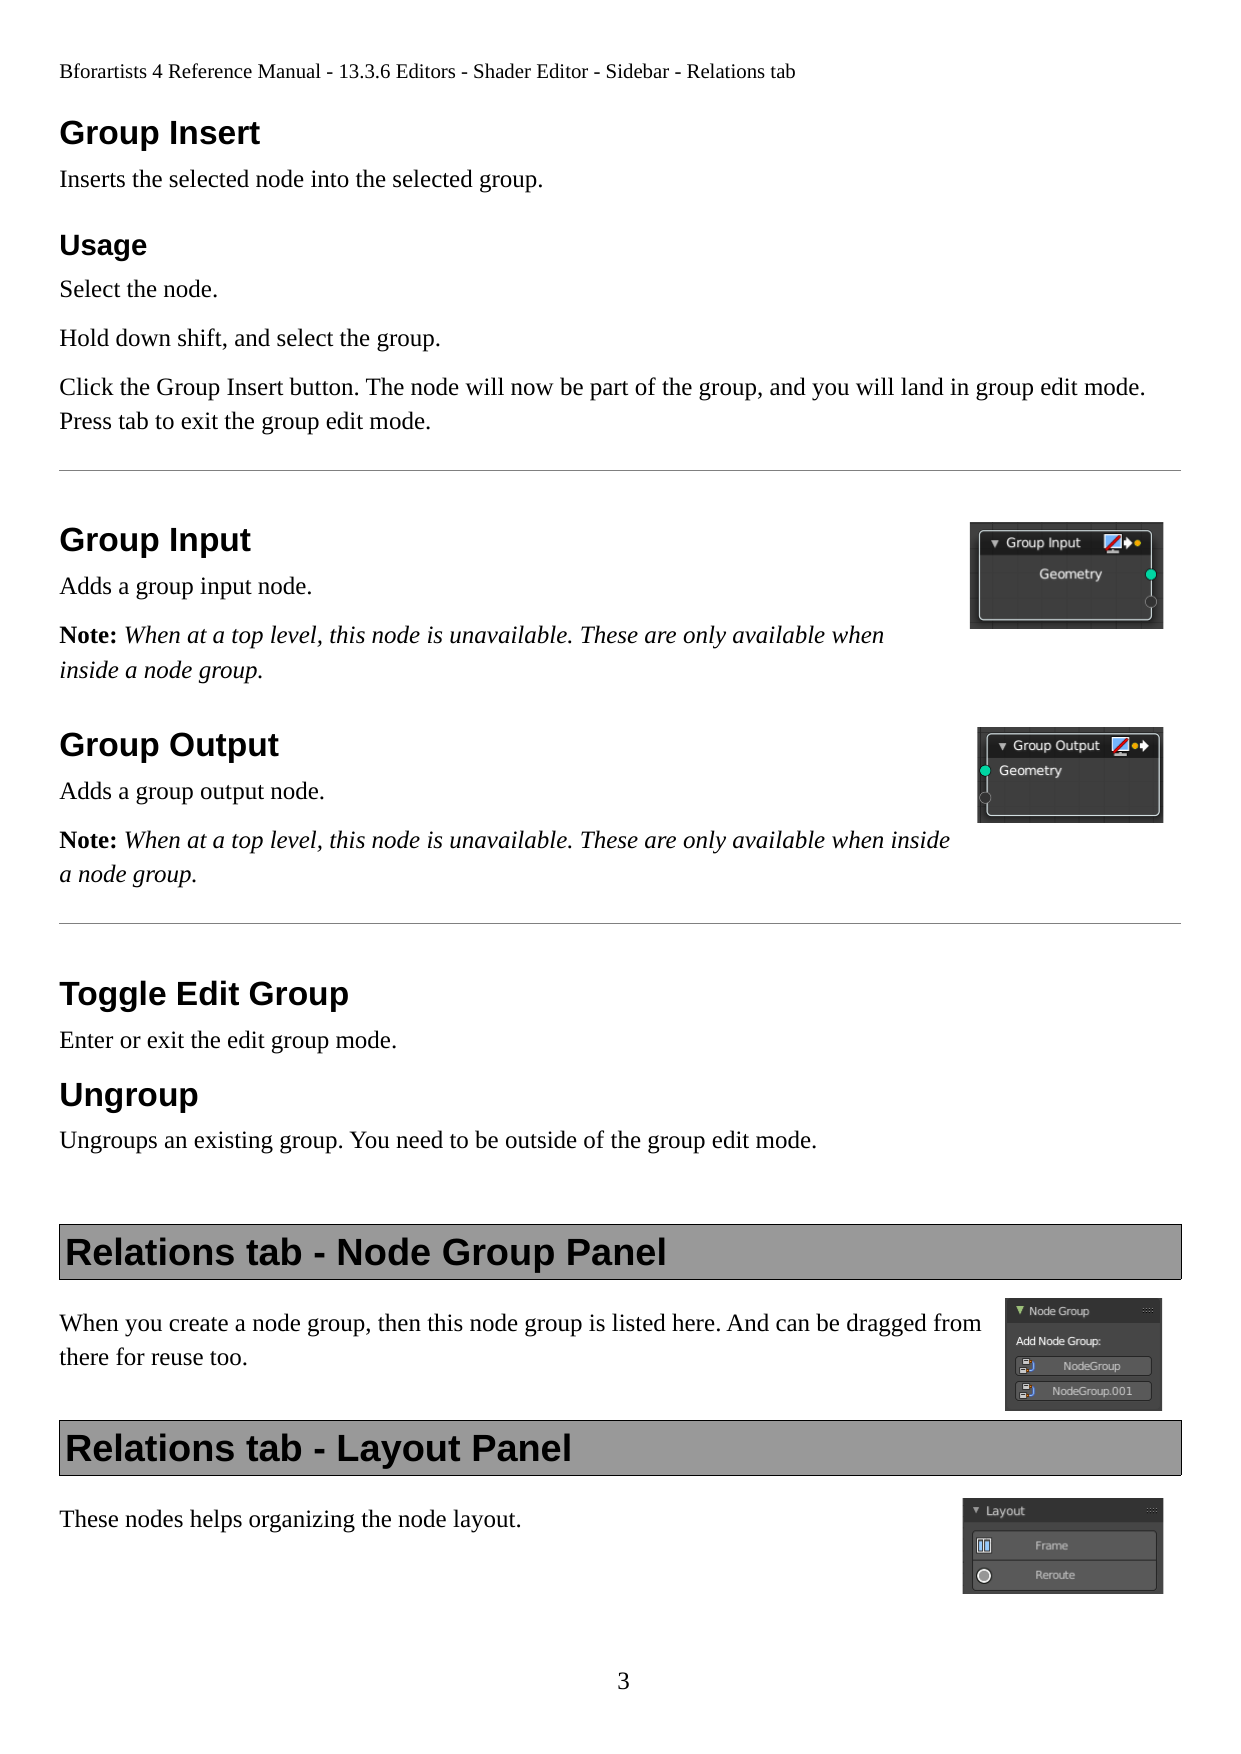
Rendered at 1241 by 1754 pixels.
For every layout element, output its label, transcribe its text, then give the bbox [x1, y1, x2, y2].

text Click the Group Insert button. The node will now be part of the group, and you will land in group edit mode. Press tab to exit the group edit mode. [59, 372, 1181, 435]
text Adds a group output node. [59, 776, 977, 805]
text Inserts the selected node into the selected group. [59, 164, 1181, 192]
text These nodes helps organizing the node layout. [59, 1504, 962, 1533]
table_header Relations tab - Node Group Panel [60, 1225, 1181, 1279]
table_header Relations tab - Layout Panel [60, 1421, 1181, 1475]
picture [1005, 1298, 1163, 1411]
subtitle Usage [59, 227, 1181, 261]
text [1164, 571, 1181, 600]
text Hold down shift, and select the group. [59, 323, 1181, 351]
text Ungroups an existing group. You need to be outside of the group edit mode. [59, 1126, 1181, 1154]
text Note: When at a top level, this node is unavailable. These are only available when inside a node group. [59, 621, 1181, 684]
picture [962, 1498, 1164, 1594]
picture [969, 522, 1164, 629]
subtitle Group Input [59, 520, 1181, 559]
text Select the node. [59, 274, 1181, 302]
text Enter or exit the edit group mode. [59, 1025, 1181, 1053]
subtitle Group Insert [59, 113, 1181, 151]
picture [977, 727, 1164, 823]
text When you create a node group, then this node group is listed here. And can be dragged from there for reuse too. [59, 1308, 1005, 1371]
text Note: When at a top level, this node is unavailable. These are only available when inside a node group. [59, 825, 1181, 888]
text Adds a group input node. [59, 571, 969, 600]
subtitle Toggle Edit Group [59, 974, 1181, 1012]
subtitle Ungroup [59, 1074, 1181, 1113]
subtitle Group Output [59, 725, 1181, 763]
